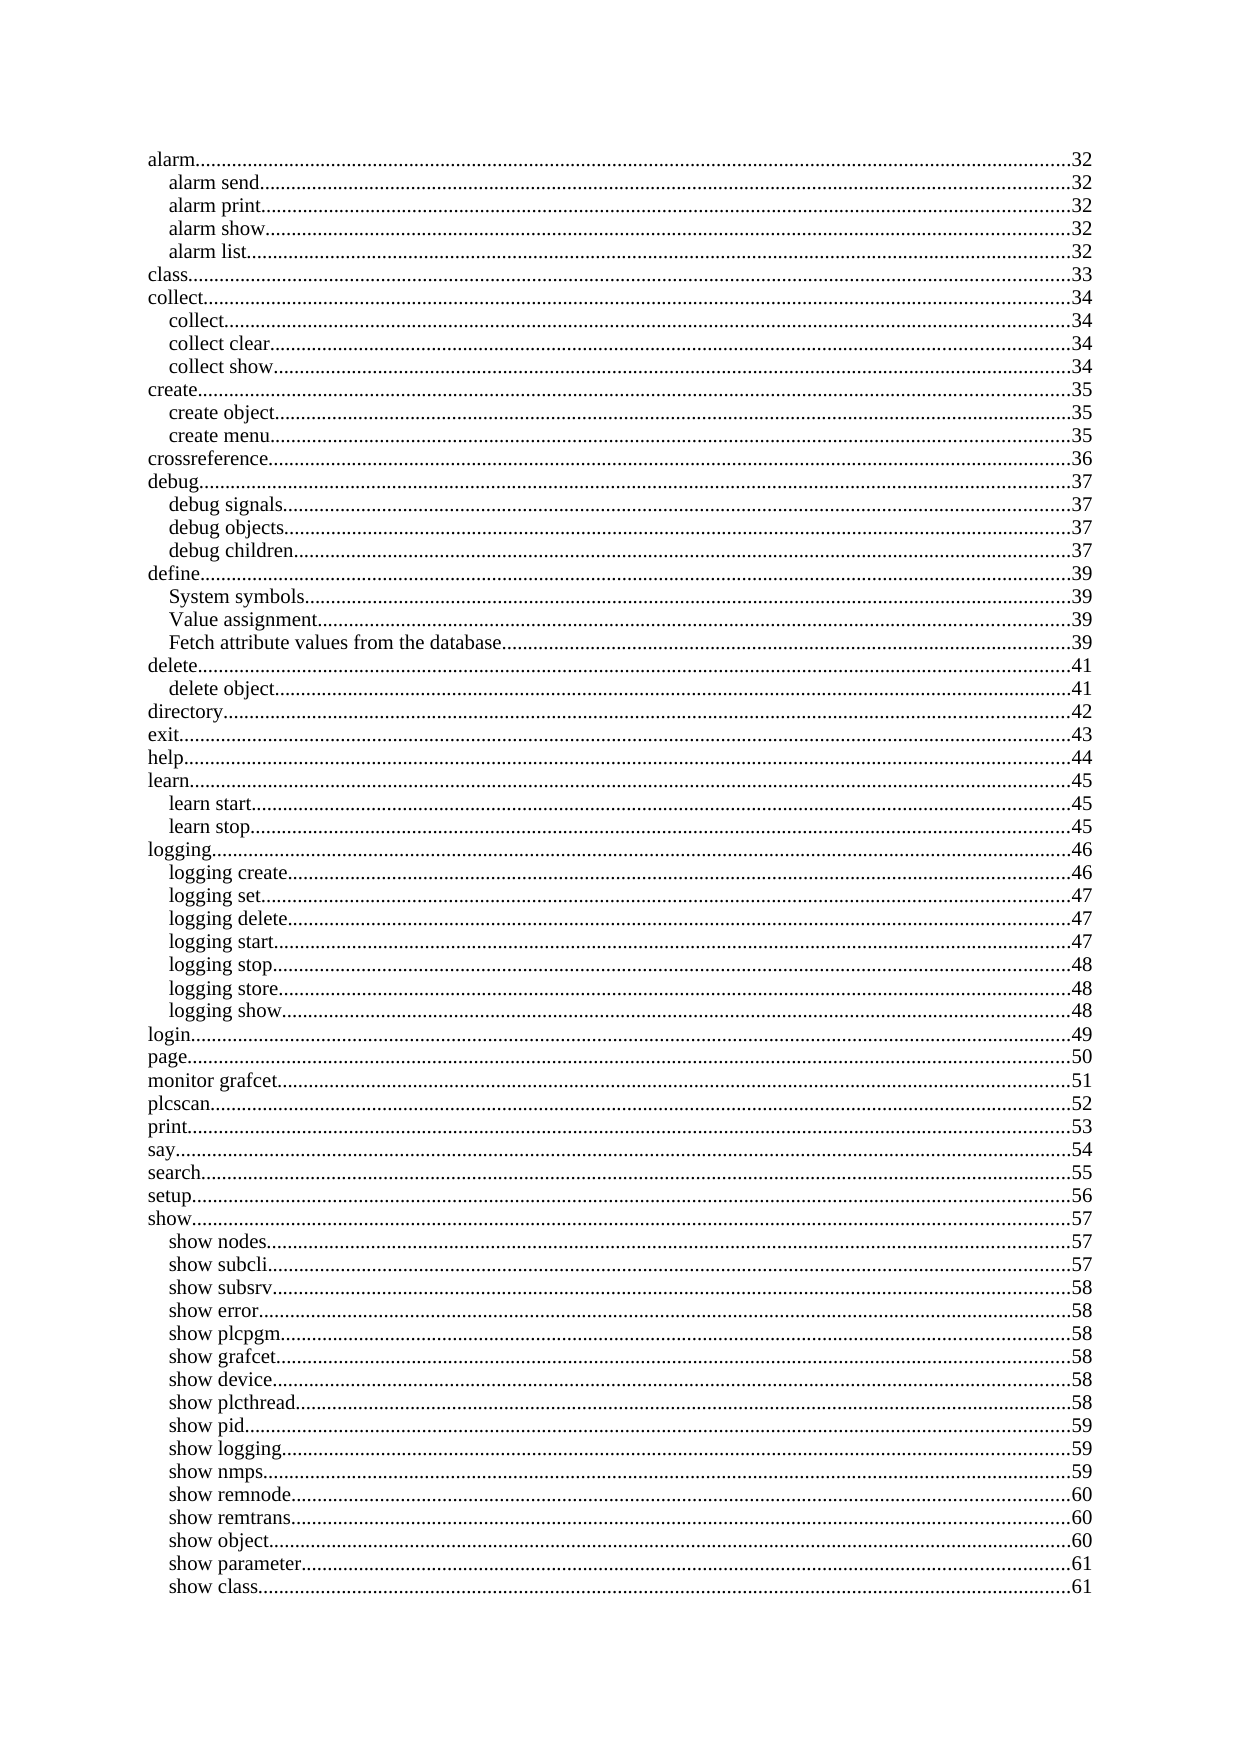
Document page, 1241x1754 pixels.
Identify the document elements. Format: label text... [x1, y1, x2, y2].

text alarm list 32 [168, 240, 1092, 263]
text logging show 48 [168, 999, 1092, 1022]
text create menu 35 [168, 424, 1092, 447]
text debug 37 [148, 470, 1092, 493]
text learn 45 [148, 769, 1092, 792]
text show logging 59 [168, 1437, 1092, 1460]
text debug objects 37 [168, 516, 1092, 539]
text show plcpgm 58 [168, 1322, 1092, 1345]
text logging store 48 [168, 976, 1092, 999]
text show object 60 [168, 1529, 1092, 1552]
text show device 58 [168, 1368, 1092, 1391]
text Value assignment 39 [168, 608, 1092, 631]
text show nmps 59 [168, 1460, 1092, 1483]
text class 33 [148, 263, 1092, 286]
text System symbols 39 [168, 585, 1092, 608]
text Fetch attribute values from the database 39 [168, 631, 1092, 654]
text setup 56 [148, 1183, 1092, 1207]
text collect show 34 [168, 355, 1092, 378]
text learn stop 45 [168, 815, 1092, 838]
text show 57 [148, 1207, 1092, 1229]
text search 55 [148, 1161, 1092, 1183]
text logging stop 48 [168, 953, 1092, 976]
text monitor grafcet 51 [148, 1068, 1092, 1091]
text collect 34 [148, 286, 1092, 309]
text learn start 45 [168, 792, 1092, 815]
text delete object 41 [168, 677, 1092, 700]
text print 53 [148, 1114, 1092, 1137]
text logging set 47 [168, 884, 1092, 907]
text create object 35 [168, 401, 1092, 424]
text collect 34 [168, 309, 1092, 332]
text show parameter 61 [168, 1552, 1092, 1575]
text alarm 32 [148, 148, 1092, 171]
text alarm show 32 [168, 217, 1092, 240]
text delete 41 [148, 654, 1092, 677]
text logging delete 47 [168, 907, 1092, 930]
text show subcli 57 [168, 1253, 1092, 1276]
text exit 43 [148, 723, 1092, 746]
text show class 61 [168, 1575, 1092, 1598]
text collect clear 34 [168, 332, 1092, 355]
text show grafcet 58 [168, 1345, 1092, 1368]
text logging start 47 [168, 930, 1092, 953]
text debug children 37 [168, 539, 1092, 562]
text help 44 [148, 746, 1092, 769]
text show subsrv 58 [168, 1276, 1092, 1299]
text create 35 [148, 378, 1092, 401]
text alarm send 32 [168, 171, 1092, 194]
text directory 42 [148, 700, 1092, 723]
text logging create 46 [168, 861, 1092, 884]
text crossreference 36 [148, 447, 1092, 470]
text show error 58 [168, 1299, 1092, 1322]
text say 54 [148, 1137, 1092, 1161]
text show remtrans 60 [168, 1506, 1092, 1529]
text login 49 [148, 1022, 1092, 1045]
text alarm print 32 [168, 194, 1092, 217]
text plcscan 52 [148, 1091, 1092, 1114]
text show plcthread 58 [168, 1391, 1092, 1414]
text logging 46 [148, 838, 1092, 861]
text define 39 [148, 562, 1092, 585]
text show nodes 57 [168, 1229, 1092, 1253]
text page 50 [148, 1045, 1092, 1068]
text debug signals 37 [168, 493, 1092, 516]
text show pid 59 [168, 1414, 1092, 1437]
text show remnode 60 [168, 1483, 1092, 1506]
